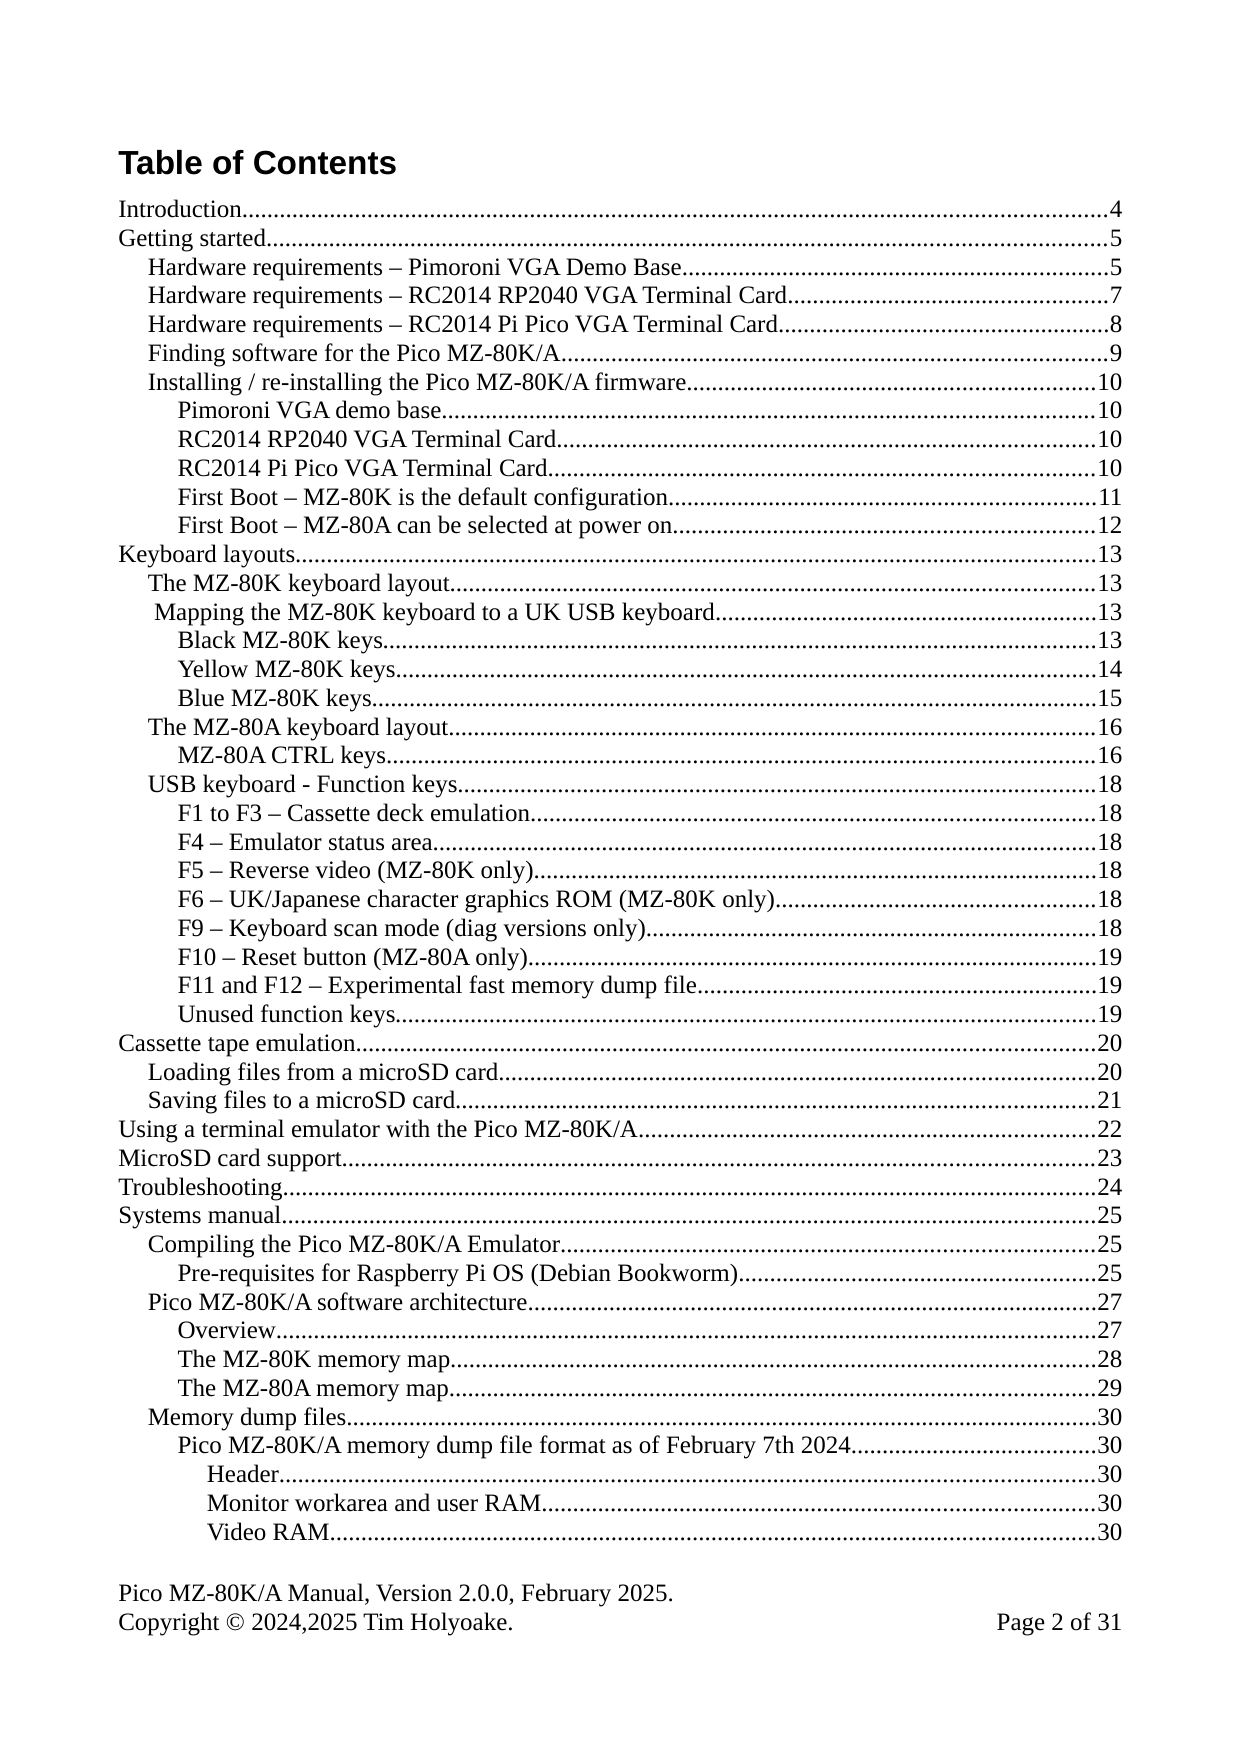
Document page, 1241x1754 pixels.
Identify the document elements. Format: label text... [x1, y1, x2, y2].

subtitle Table of Contents [118, 143, 1122, 182]
text Loading files from a microSD card 20 [148, 1057, 1122, 1085]
text Pico MZ-80K/A software architecture 27 [148, 1287, 1122, 1315]
text F1 to F3 – Cassette deck emulation 18 [177, 798, 1122, 827]
text The MZ-80K memory map 28 [177, 1344, 1122, 1373]
text Unused function keys 19 [177, 999, 1122, 1028]
text Getting started 5 [118, 223, 1122, 252]
text F10 – Reset button (MZ-80A only) 19 [177, 942, 1122, 970]
text Cassette tape emulation 20 [118, 1028, 1122, 1057]
text F5 – Reverse video (MZ-80K only) 18 [177, 855, 1122, 884]
text MZ-80A CTRL keys 16 [177, 740, 1122, 769]
text Hardware requirements – Pimoroni VGA Demo Base 5 [148, 252, 1122, 280]
text Pre-requisites for Raspberry Pi OS (Debian Bookworm) 25 [177, 1258, 1122, 1287]
text First Boot – MZ-80A can be selected at power on 12 [177, 510, 1122, 539]
text F6 – UK/Japanese character graphics ROM (MZ-80K only) 18 [177, 884, 1122, 913]
text The MZ-80K keyboard layout 13 [148, 568, 1122, 597]
text Using a terminal emulator with the Pico MZ-80K/A 22 [118, 1114, 1122, 1143]
text Pico MZ-80K/A memory dump file format as of February 7th 2024. 30 [177, 1430, 1122, 1459]
text Overview 27 [177, 1315, 1122, 1344]
text Monitor workarea and user RAM 30 [207, 1488, 1122, 1517]
text Pimoroni VGA demo base 10 [177, 395, 1122, 424]
text Video RAM 30 [207, 1517, 1122, 1545]
text MicroSD card support 23 [118, 1143, 1122, 1172]
text Hardware requirements – RC2014 RP2040 VGA Terminal Card 7 [148, 280, 1122, 309]
text The MZ-80A keyboard layout 16 [148, 712, 1122, 740]
text Troubleshooting 24 [118, 1172, 1122, 1200]
text Header 30 [207, 1459, 1122, 1488]
text RC2014 Pi Pico VGA Terminal Card 10 [177, 453, 1122, 482]
text Compiling the Pico MZ-80K/A Emulator 25 [148, 1229, 1122, 1258]
text USB keyboard - Function keys 18 [148, 769, 1122, 798]
text Introduction 4 [118, 194, 1122, 223]
text RC2014 RP2040 VGA Terminal Card 10 [177, 424, 1122, 453]
text Saving files to a microSD card 21 [148, 1085, 1122, 1114]
text First Boot – MZ-80K is the default configuration 11 [177, 482, 1122, 510]
text Installing / re-installing the Pico MZ-80K/A firmware 10 [148, 367, 1122, 395]
text F9 – Keyboard scan mode (diag versions only) 18 [177, 913, 1122, 942]
text Mapping the MZ-80K keyboard to a UK USB keyboard 13 [148, 597, 1122, 625]
text Hardware requirements – RC2014 Pi Pico VGA Terminal Card 8 [148, 309, 1122, 338]
text Systems manual 25 [118, 1200, 1122, 1229]
text Finding software for the Pico MZ-80K/A 9 [148, 338, 1122, 367]
text The MZ-80A memory map 29 [177, 1373, 1122, 1402]
text F11 and F12 – Experimental fast memory dump file 19 [177, 970, 1122, 999]
text Keyboard layouts 13 [118, 539, 1122, 568]
text Yellow MZ-80K keys 14 [177, 654, 1122, 683]
text Blue MZ-80K keys 15 [177, 683, 1122, 712]
text Memory dump files 30 [148, 1402, 1122, 1430]
text F4 – Emulator status area 18 [177, 827, 1122, 855]
text Black MZ-80K keys 13 [177, 625, 1122, 654]
